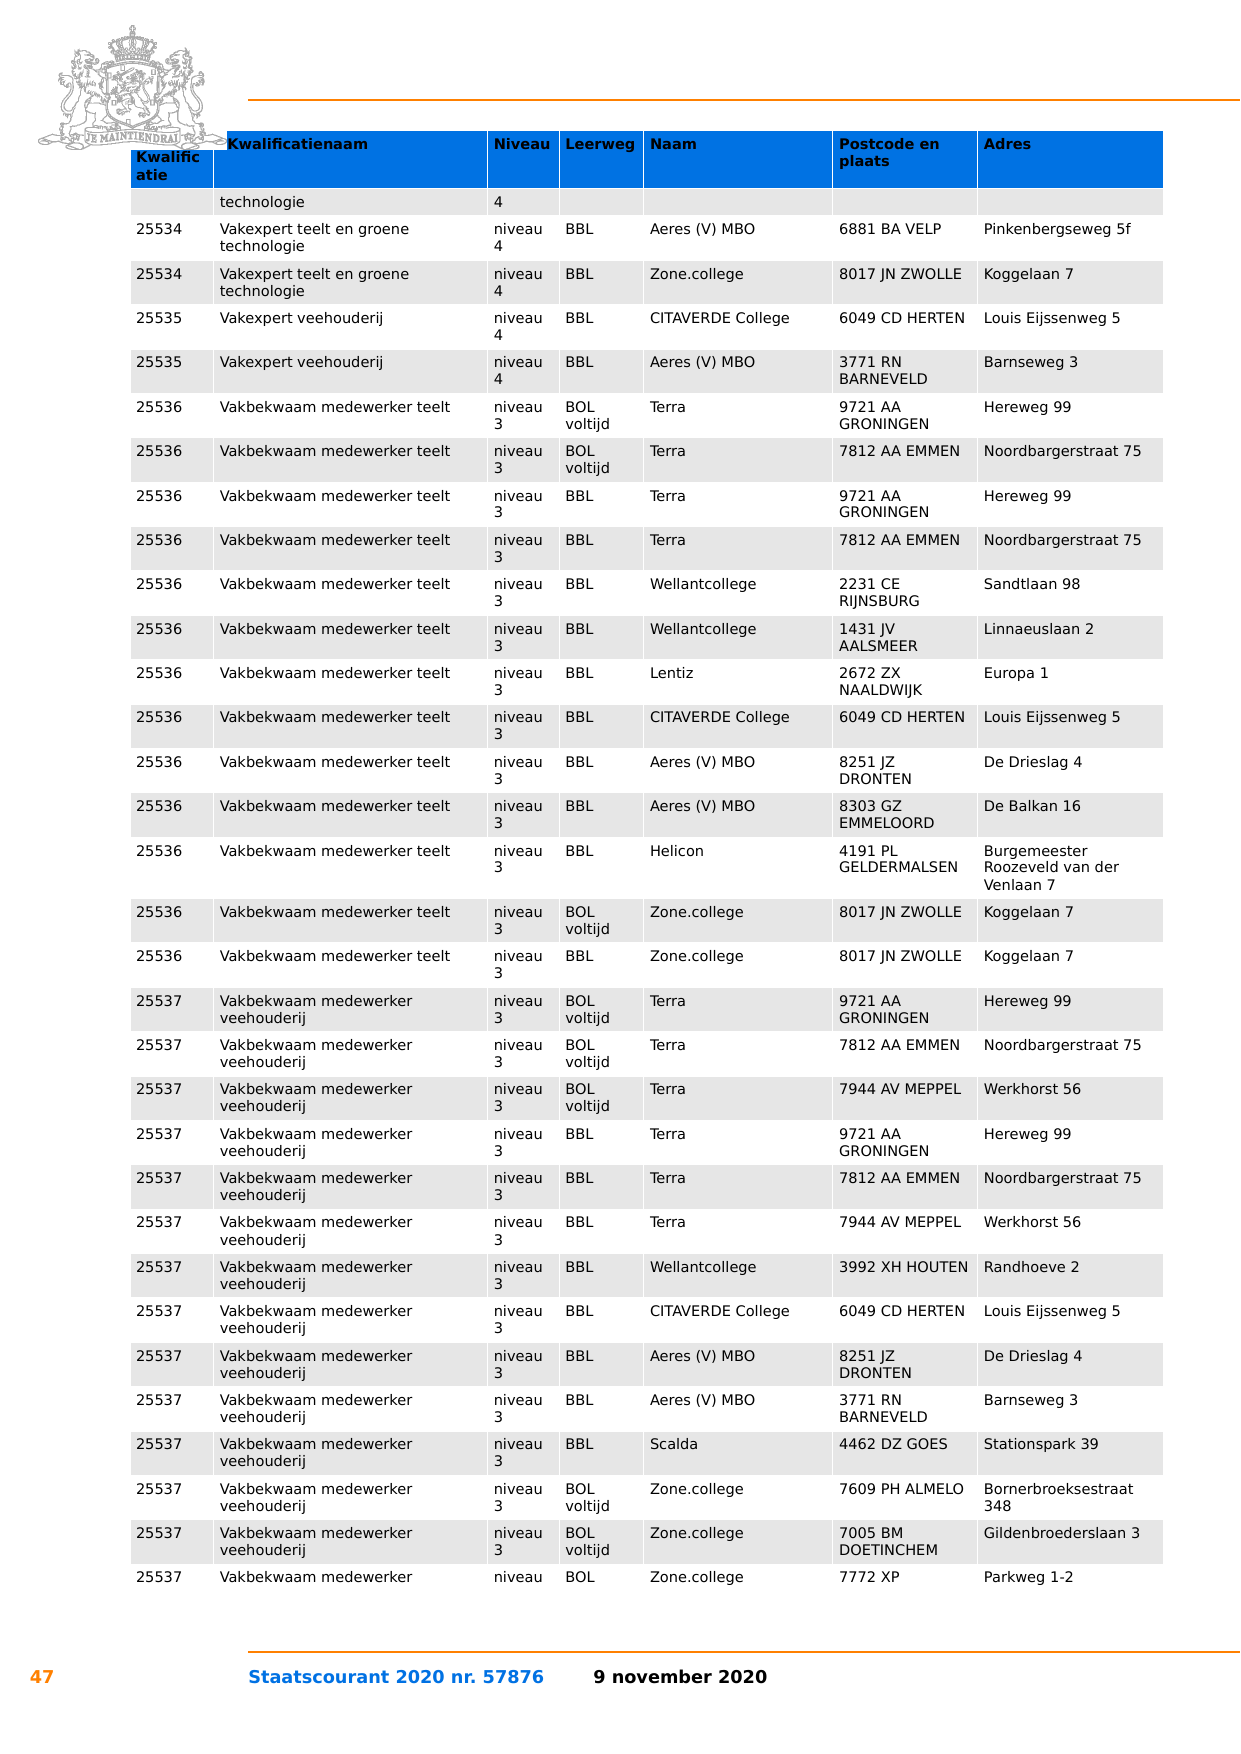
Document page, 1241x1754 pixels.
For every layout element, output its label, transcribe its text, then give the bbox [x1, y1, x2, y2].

table_cell CITAVERDE College [644, 705, 832, 748]
table_cell niveau 3 [488, 1165, 559, 1209]
table_cell 9721 AA GRONINGEN [833, 988, 977, 1031]
table_cell Koggelaan 7 [978, 944, 1163, 987]
table_cell Terra [644, 988, 832, 1031]
table_cell 25537 [131, 1299, 213, 1342]
table_cell BBL [560, 571, 643, 615]
table_cell niveau 3 [488, 1387, 559, 1431]
table_header Leerweg [560, 131, 643, 188]
table_cell Vakbekwaam medewerker teelt [214, 527, 487, 570]
table_cell Noordbargerstraat 75 [978, 1032, 1163, 1076]
table_cell BBL [560, 705, 643, 748]
table_cell Scalda [644, 1432, 832, 1475]
table_cell 7772 XP [833, 1565, 977, 1591]
table_cell Terra [644, 483, 832, 526]
table_cell BBL [560, 1210, 643, 1253]
table_cell BBL [560, 1343, 643, 1386]
table_cell 7944 AV MEPPEL [833, 1077, 977, 1120]
table_cell Vakbekwaam medewerker teelt [214, 571, 487, 615]
table_cell Aeres (V) MBO [644, 793, 832, 837]
table_cell Pinkenbergseweg 5f [978, 216, 1163, 260]
table_header Naam [644, 131, 832, 188]
table_cell Vakbekwaam medewerker teelt [214, 793, 487, 837]
table_cell BBL [560, 216, 643, 260]
table_cell Vakbekwaam medewerker veehouderij [214, 1299, 487, 1342]
table_cell 25536 [131, 660, 213, 703]
table_cell 4191 PL GELDERMALSEN [833, 838, 977, 898]
table_cell 25536 [131, 571, 213, 615]
table_header Kwalificatienaam [214, 131, 487, 188]
table_cell BOL voltijd [560, 1077, 643, 1120]
table_cell Burgemeester Roozeveld van der Venlaan 7 [978, 838, 1163, 898]
table_cell Terra [644, 438, 832, 482]
table_cell Vakbekwaam medewerker veehouderij [214, 1121, 487, 1164]
table_cell Koggelaan 7 [978, 899, 1163, 942]
table_cell Stationspark 39 [978, 1432, 1163, 1475]
table_cell 3771 RN BARNEVELD [833, 1387, 977, 1431]
table_cell De Balkan 16 [978, 793, 1163, 837]
table_cell Zone.college [644, 1520, 832, 1564]
table_cell niveau 3 [488, 705, 559, 748]
table_cell Terra [644, 527, 832, 570]
table_cell niveau 3 [488, 1520, 559, 1564]
table_cell Hereweg 99 [978, 1121, 1163, 1164]
table_cell 25534 [131, 261, 213, 304]
table_cell 25537 [131, 1520, 213, 1564]
table_cell Hereweg 99 [978, 394, 1163, 437]
table_cell 25536 [131, 749, 213, 792]
table_cell 25537 [131, 1165, 213, 1209]
table_cell Gildenbroederslaan 3 [978, 1520, 1163, 1564]
table_cell BOL voltijd [560, 988, 643, 1031]
table_cell Vakbekwaam medewerker teelt [214, 660, 487, 703]
table_cell 25536 [131, 438, 213, 482]
table_cell BBL [560, 350, 643, 393]
table_cell 25536 [131, 793, 213, 837]
table_cell 1431 JV AALSMEER [833, 616, 977, 659]
table_cell niveau 3 [488, 394, 559, 437]
table_cell Vakbekwaam medewerker teelt [214, 838, 487, 898]
table_cell Vakexpert teelt en groene technologie [214, 216, 487, 260]
table_cell Vakbekwaam medewerker teelt [214, 394, 487, 437]
table_cell [644, 189, 832, 215]
table_cell Louis Eijssenweg 5 [978, 305, 1163, 348]
table_cell 8251 JZ DRONTEN [833, 749, 977, 792]
table_cell Zone.college [644, 899, 832, 942]
table_cell BBL [560, 305, 643, 348]
table_cell niveau 3 [488, 1254, 559, 1297]
table_cell BOL voltijd [560, 1520, 643, 1564]
table_cell 3771 RN BARNEVELD [833, 350, 977, 393]
table_cell Noordbargerstraat 75 [978, 1165, 1163, 1209]
table_cell niveau 3 [488, 944, 559, 987]
table_cell BOL voltijd [560, 1032, 643, 1076]
table_cell niveau 4 [488, 261, 559, 304]
table_cell 9721 AA GRONINGEN [833, 394, 977, 437]
table_cell 25534 [131, 216, 213, 260]
table_header Niveau [488, 131, 559, 188]
table_cell 25537 [131, 1077, 213, 1120]
table_cell 25536 [131, 616, 213, 659]
table_cell 7944 AV MEPPEL [833, 1210, 977, 1253]
table_cell BBL [560, 1432, 643, 1475]
table_cell BBL [560, 660, 643, 703]
table_cell niveau 3 [488, 1032, 559, 1076]
table_cell Vakbekwaam medewerker veehouderij [214, 1343, 487, 1386]
table_cell Aeres (V) MBO [644, 1343, 832, 1386]
table_header Kwalificatie [131, 150, 213, 188]
table_cell BBL [560, 793, 643, 837]
table_cell Noordbargerstraat 75 [978, 527, 1163, 570]
table_cell niveau [488, 1565, 559, 1591]
table_cell 25537 [131, 1476, 213, 1519]
table_cell Vakbekwaam medewerker veehouderij [214, 1165, 487, 1209]
table_cell Vakbekwaam medewerker veehouderij [214, 1387, 487, 1431]
table_cell Louis Eijssenweg 5 [978, 705, 1163, 748]
table_cell niveau 3 [488, 616, 559, 659]
table_cell Vakexpert veehouderij [214, 350, 487, 393]
table_cell niveau 3 [488, 483, 559, 526]
table_cell BBL [560, 1254, 643, 1297]
table_cell 25536 [131, 944, 213, 987]
table_cell BOL [560, 1565, 643, 1591]
table_cell 25537 [131, 1432, 213, 1475]
table_cell 25537 [131, 1121, 213, 1164]
table_cell Barnseweg 3 [978, 1387, 1163, 1431]
table_cell Vakbekwaam medewerker teelt [214, 944, 487, 987]
table_cell niveau 3 [488, 988, 559, 1031]
table_cell BOL voltijd [560, 394, 643, 437]
table_cell Parkweg 1-2 [978, 1565, 1163, 1591]
table_cell 25537 [131, 1210, 213, 1253]
table_cell niveau 4 [488, 216, 559, 260]
table_cell niveau 3 [488, 838, 559, 898]
table_cell 2672 ZX NAALDWIJK [833, 660, 977, 703]
table_cell 25537 [131, 1387, 213, 1431]
table_cell 8303 GZ EMMELOORD [833, 793, 977, 837]
table_cell [978, 189, 1163, 215]
table_cell 6049 CD HERTEN [833, 1299, 977, 1342]
table_cell niveau 3 [488, 438, 559, 482]
table_cell Terra [644, 1032, 832, 1076]
table_header Postcode en plaats [833, 131, 977, 188]
table_cell niveau 3 [488, 793, 559, 837]
table_cell 6049 CD HERTEN [833, 305, 977, 348]
table_cell niveau 3 [488, 1077, 559, 1120]
table_cell Aeres (V) MBO [644, 1387, 832, 1431]
table_cell Vakexpert teelt en groene technologie [214, 261, 487, 304]
table_cell [833, 189, 977, 215]
table_cell 6049 CD HERTEN [833, 705, 977, 748]
table_cell Vakbekwaam medewerker veehouderij [214, 1520, 487, 1564]
table_cell BBL [560, 749, 643, 792]
table_cell 25537 [131, 1254, 213, 1297]
table_cell BOL voltijd [560, 899, 643, 942]
table_cell 25535 [131, 305, 213, 348]
table_cell Vakbekwaam medewerker veehouderij [214, 1077, 487, 1120]
table_cell Vakbekwaam medewerker veehouderij [214, 1032, 487, 1076]
table_cell niveau 3 [488, 1121, 559, 1164]
table_cell Hereweg 99 [978, 483, 1163, 526]
table_cell Wellantcollege [644, 1254, 832, 1297]
table_cell BOL voltijd [560, 438, 643, 482]
table_cell 25536 [131, 483, 213, 526]
table_cell technologie [214, 189, 487, 215]
table_cell 25536 [131, 394, 213, 437]
table_cell Barnseweg 3 [978, 350, 1163, 393]
table_cell 9721 AA GRONINGEN [833, 1121, 977, 1164]
table_cell BBL [560, 1299, 643, 1342]
table_cell Terra [644, 1165, 832, 1209]
table_cell 7005 BM DOETINCHEM [833, 1520, 977, 1564]
table_cell Lentiz [644, 660, 832, 703]
table_cell Vakbekwaam medewerker veehouderij [214, 1254, 487, 1297]
table_cell De Drieslag 4 [978, 749, 1163, 792]
table_cell Noordbargerstraat 75 [978, 438, 1163, 482]
table_cell Vakexpert veehouderij [214, 305, 487, 348]
table_cell niveau 3 [488, 571, 559, 615]
table_cell BBL [560, 944, 643, 987]
table_cell niveau 3 [488, 660, 559, 703]
table_cell niveau 3 [488, 749, 559, 792]
table_cell 25536 [131, 705, 213, 748]
table_cell Helicon [644, 838, 832, 898]
table_cell 25537 [131, 1343, 213, 1386]
table_cell niveau 4 [488, 350, 559, 393]
table_cell niveau 4 [488, 305, 559, 348]
table_cell 6881 BA VELP [833, 216, 977, 260]
table_cell Wellantcollege [644, 616, 832, 659]
table_cell Vakbekwaam medewerker veehouderij [214, 988, 487, 1031]
table_cell 4 [488, 189, 559, 215]
table_cell Werkhorst 56 [978, 1210, 1163, 1253]
table_cell Vakbekwaam medewerker teelt [214, 705, 487, 748]
table_cell niveau 3 [488, 899, 559, 942]
table_cell 4462 DZ GOES [833, 1432, 977, 1475]
table_cell 25535 [131, 350, 213, 393]
table_cell Vakbekwaam medewerker teelt [214, 616, 487, 659]
table_cell Zone.college [644, 944, 832, 987]
table_cell CITAVERDE College [644, 305, 832, 348]
table_cell BBL [560, 1165, 643, 1209]
table_cell 8017 JN ZWOLLE [833, 944, 977, 987]
table_cell BBL [560, 527, 643, 570]
table_cell 8017 JN ZWOLLE [833, 899, 977, 942]
table_cell 7812 AA EMMEN [833, 1032, 977, 1076]
table_cell Terra [644, 1077, 832, 1120]
table_cell De Drieslag 4 [978, 1343, 1163, 1386]
table_cell [560, 189, 643, 215]
table_cell niveau 3 [488, 1476, 559, 1519]
table_cell 7812 AA EMMEN [833, 1165, 977, 1209]
table_cell Bornerbroeksestraat 348 [978, 1476, 1163, 1519]
table_cell niveau 3 [488, 527, 559, 570]
table_cell 7812 AA EMMEN [833, 527, 977, 570]
table_cell Vakbekwaam medewerker [214, 1565, 487, 1591]
table_cell CITAVERDE College [644, 1299, 832, 1342]
table_cell Wellantcollege [644, 571, 832, 615]
table_cell 25536 [131, 838, 213, 898]
picture [38, 25, 227, 150]
table_cell BBL [560, 1387, 643, 1431]
table_cell 8017 JN ZWOLLE [833, 261, 977, 304]
table_cell Werkhorst 56 [978, 1077, 1163, 1120]
table_cell Zone.college [644, 261, 832, 304]
table_cell Terra [644, 394, 832, 437]
table_cell 8251 JZ DRONTEN [833, 1343, 977, 1386]
table_cell Zone.college [644, 1476, 832, 1519]
table_cell 9721 AA GRONINGEN [833, 483, 977, 526]
table_cell Koggelaan 7 [978, 261, 1163, 304]
table_cell [131, 189, 213, 215]
table_cell BBL [560, 1121, 643, 1164]
table_cell Sandtlaan 98 [978, 571, 1163, 615]
table_cell Terra [644, 1210, 832, 1253]
table_cell Louis Eijssenweg 5 [978, 1299, 1163, 1342]
table_cell 7609 PH ALMELO [833, 1476, 977, 1519]
table_cell Vakbekwaam medewerker teelt [214, 483, 487, 526]
table_cell niveau 3 [488, 1343, 559, 1386]
table_header Adres [978, 131, 1163, 188]
table_cell niveau 3 [488, 1210, 559, 1253]
table_cell Aeres (V) MBO [644, 749, 832, 792]
table_cell BBL [560, 483, 643, 526]
table_cell Zone.college [644, 1565, 832, 1591]
table_cell Vakbekwaam medewerker veehouderij [214, 1432, 487, 1475]
table_cell Vakbekwaam medewerker teelt [214, 438, 487, 482]
table_cell Randhoeve 2 [978, 1254, 1163, 1297]
table_cell niveau 3 [488, 1432, 559, 1475]
table_cell 25536 [131, 899, 213, 942]
table_cell Vakbekwaam medewerker veehouderij [214, 1210, 487, 1253]
table_cell Terra [644, 1121, 832, 1164]
table_cell Europa 1 [978, 660, 1163, 703]
table_cell 25537 [131, 1032, 213, 1076]
table_cell BOL voltijd [560, 1476, 643, 1519]
table_cell BBL [560, 838, 643, 898]
table_cell 3992 XH HOUTEN [833, 1254, 977, 1297]
table_cell Aeres (V) MBO [644, 216, 832, 260]
table_cell 25537 [131, 1565, 213, 1591]
table_cell 25537 [131, 988, 213, 1031]
table_cell Hereweg 99 [978, 988, 1163, 1031]
table_cell 2231 CE RIJNSBURG [833, 571, 977, 615]
table_cell Vakbekwaam medewerker veehouderij [214, 1476, 487, 1519]
table_cell 25536 [131, 527, 213, 570]
table_cell niveau 3 [488, 1299, 559, 1342]
table_cell BBL [560, 616, 643, 659]
table_cell Aeres (V) MBO [644, 350, 832, 393]
table_cell Linnaeuslaan 2 [978, 616, 1163, 659]
table_cell Vakbekwaam medewerker teelt [214, 899, 487, 942]
table_cell BBL [560, 261, 643, 304]
table_cell Vakbekwaam medewerker teelt [214, 749, 487, 792]
table_cell 7812 AA EMMEN [833, 438, 977, 482]
